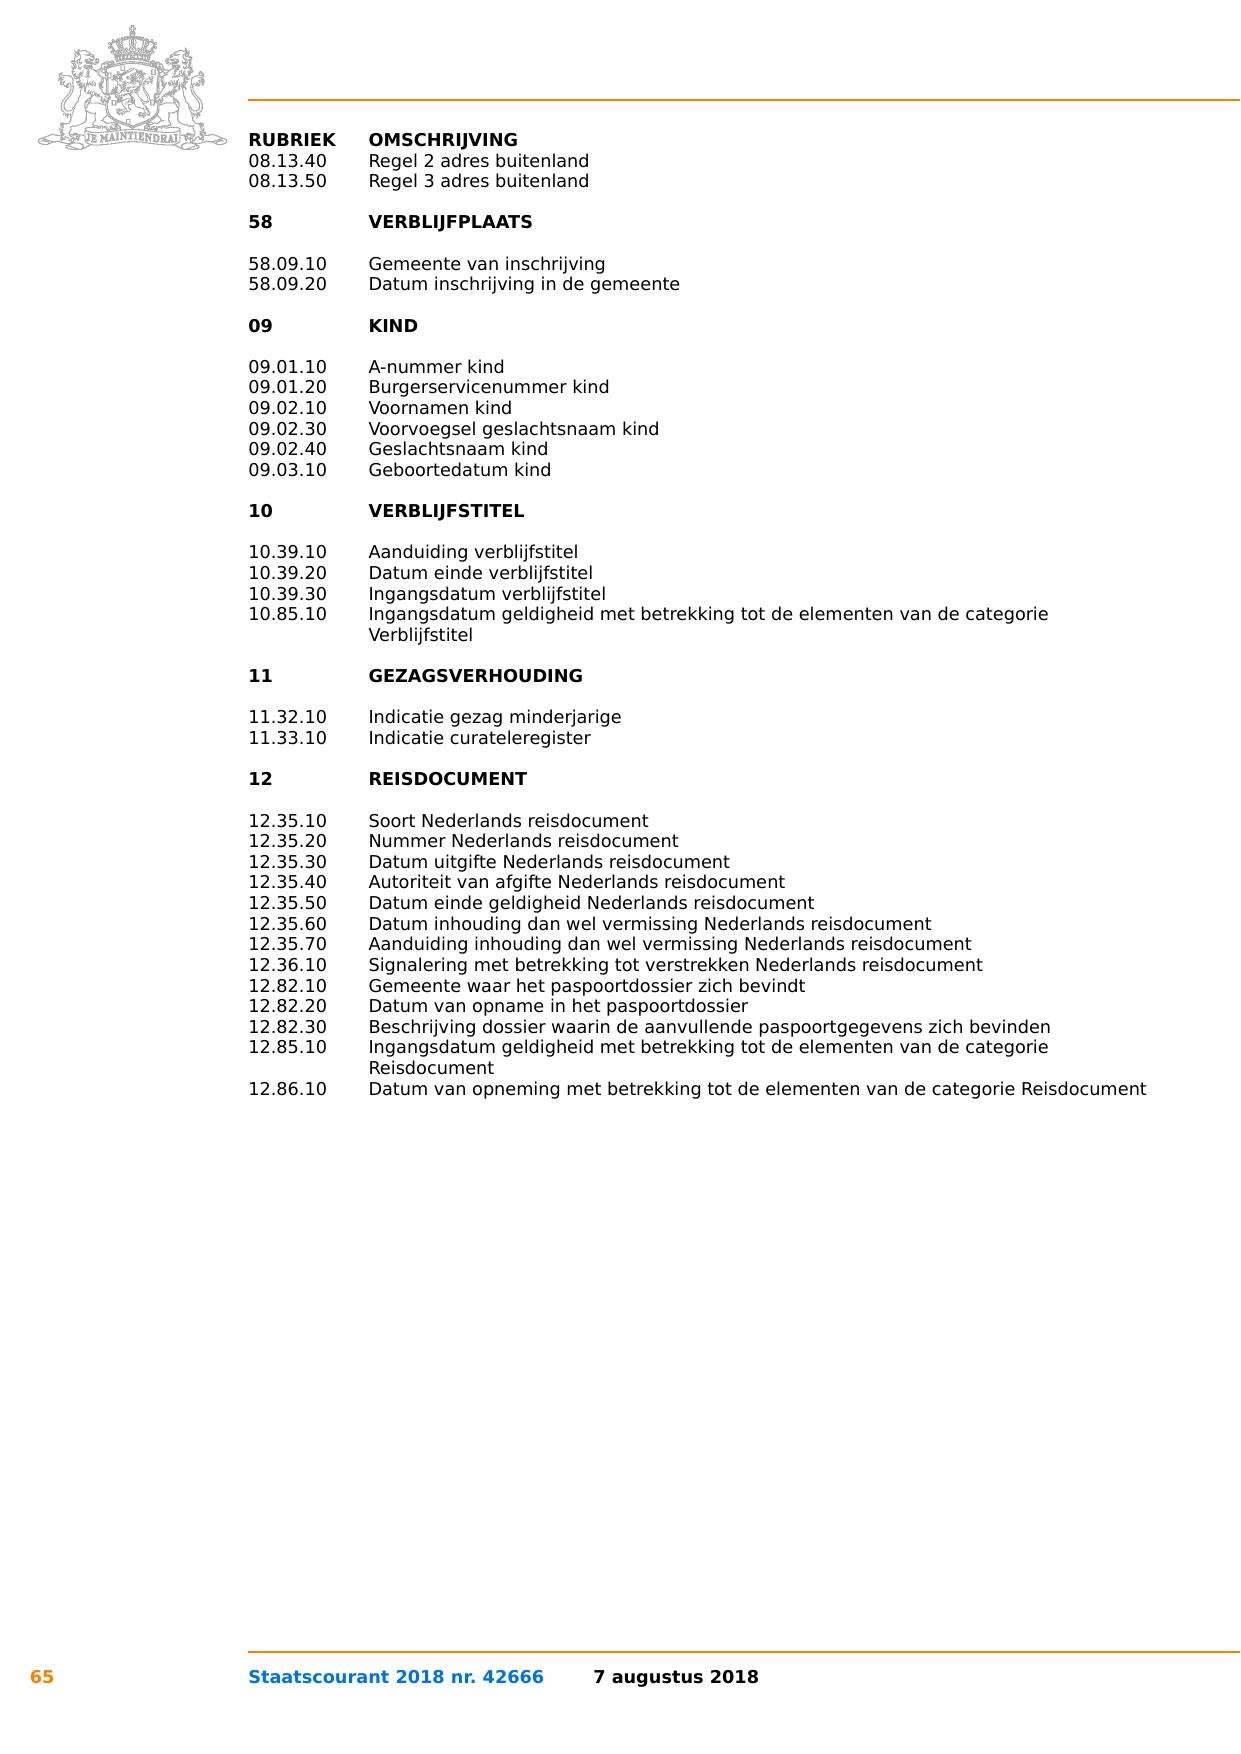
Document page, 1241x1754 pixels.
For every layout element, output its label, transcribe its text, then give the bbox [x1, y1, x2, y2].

table_cell [248, 749, 362, 769]
table_cell GEZAGSVERHOUDING [363, 666, 1163, 687]
picture [38, 25, 227, 150]
table_cell 10.39.30 [248, 584, 362, 604]
table_cell 12 [248, 769, 362, 790]
table_cell 08.13.40 [248, 151, 362, 171]
table_cell Signalering met betrekking tot verstrekken Nederlands reisdocument [363, 955, 1163, 976]
table_cell Soort Nederlands reisdocument [363, 811, 1163, 831]
table_cell 12.85.10 [248, 1038, 362, 1079]
table_cell [248, 646, 362, 666]
table_cell 11.33.10 [248, 728, 362, 749]
table_cell 12.82.20 [248, 996, 362, 1017]
table_cell 09.02.40 [248, 439, 362, 460]
table_cell 10.39.10 [248, 543, 362, 563]
table_cell Datum uitgifte Nederlands reisdocument [363, 852, 1163, 872]
table_cell 12.35.40 [248, 873, 362, 893]
table_cell Indicatie curateleregister [363, 728, 1163, 749]
table_cell Voorvoegsel geslachtsnaam kind [363, 419, 1163, 439]
table_cell [363, 336, 1163, 357]
table_cell REISDOCUMENT [363, 769, 1163, 790]
table_cell Burgerservicenummer kind [363, 378, 1163, 398]
table_cell Datum inschrijving in de gemeente [363, 274, 1163, 295]
table_cell 08.13.50 [248, 171, 362, 192]
table_cell 10 [248, 501, 362, 522]
table_cell 58.09.10 [248, 254, 362, 274]
table_cell [363, 192, 1163, 212]
table_cell [363, 295, 1163, 316]
table_cell [248, 481, 362, 501]
table_cell [248, 336, 362, 357]
table_cell Datum inhouding dan wel vermissing Nederlands reisdocument [363, 914, 1163, 934]
table_cell 09 [248, 316, 362, 336]
table_cell 12.36.10 [248, 955, 362, 976]
table_cell Ingangsdatum geldigheid met betrekking tot de elementen van de categorie Reisdocument [363, 1038, 1163, 1079]
table_cell Datum van opname in het paspoortdossier [363, 996, 1163, 1017]
table_cell 10.39.20 [248, 563, 362, 584]
table_cell Autoriteit van afgifte Nederlands reisdocument [363, 873, 1163, 893]
table_cell Voornamen kind [363, 398, 1163, 419]
table_cell 12.35.70 [248, 934, 362, 955]
table_header OMSCHRIJVING [363, 130, 1163, 151]
table_cell Ingangsdatum geldigheid met betrekking tot de elementen van de categorie Verblijfstitel [363, 604, 1163, 646]
table_cell Gemeente waar het paspoortdossier zich bevindt [363, 976, 1163, 996]
table_cell 12.82.30 [248, 1017, 362, 1037]
table_cell [248, 295, 362, 316]
table_cell 09.02.30 [248, 419, 362, 439]
table_cell 12.82.10 [248, 976, 362, 996]
table_cell [363, 749, 1163, 769]
table_cell Nummer Nederlands reisdocument [363, 831, 1163, 852]
table_cell VERBLIJFSTITEL [363, 501, 1163, 522]
table_cell 10.85.10 [248, 604, 362, 646]
table_cell 58.09.20 [248, 274, 362, 295]
table_cell [248, 233, 362, 254]
table_cell KIND [363, 316, 1163, 336]
table_cell [248, 192, 362, 212]
table_cell Beschrijving dossier waarin de aanvullende paspoortgegevens zich bevinden [363, 1017, 1163, 1037]
table_cell 09.01.20 [248, 378, 362, 398]
table_cell Geslachtsnaam kind [363, 439, 1163, 460]
table_cell 12.35.50 [248, 893, 362, 914]
table_cell Geboortedatum kind [363, 460, 1163, 481]
table_cell [363, 233, 1163, 254]
table_cell VERBLIJFPLAATS [363, 213, 1163, 233]
table_cell 11.32.10 [248, 708, 362, 728]
table_cell [363, 522, 1163, 542]
table_cell 09.02.10 [248, 398, 362, 419]
table_cell Aanduiding verblijfstitel [363, 543, 1163, 563]
table_cell Ingangsdatum verblijfstitel [363, 584, 1163, 604]
table_cell 09.03.10 [248, 460, 362, 481]
table_cell Indicatie gezag minderjarige [363, 708, 1163, 728]
table_cell Gemeente van inschrijving [363, 254, 1163, 274]
table_cell 12.35.30 [248, 852, 362, 872]
table_cell 12.35.10 [248, 811, 362, 831]
table_cell [248, 522, 362, 542]
table_cell [363, 646, 1163, 666]
table_cell 12.35.60 [248, 914, 362, 934]
table_cell A-nummer kind [363, 357, 1163, 377]
table_cell [248, 687, 362, 707]
table_cell 12.35.20 [248, 831, 362, 852]
table_cell [248, 790, 362, 811]
table_cell Regel 2 adres buitenland [363, 151, 1163, 171]
table_cell 12.86.10 [248, 1079, 362, 1099]
table_cell [363, 687, 1163, 707]
table_cell Aanduiding inhouding dan wel vermissing Nederlands reisdocument [363, 934, 1163, 955]
table_cell 11 [248, 666, 362, 687]
table_cell [363, 790, 1163, 811]
table_cell 09.01.10 [248, 357, 362, 377]
table_cell [363, 481, 1163, 501]
table_cell Regel 3 adres buitenland [363, 171, 1163, 192]
table_cell Datum einde verblijfstitel [363, 563, 1163, 584]
table_header RUBRIEK [248, 130, 362, 151]
table_cell Datum einde geldigheid Nederlands reisdocument [363, 893, 1163, 914]
table_cell Datum van opneming met betrekking tot de elementen van de categorie Reisdocument [363, 1079, 1163, 1099]
table_cell 58 [248, 213, 362, 233]
